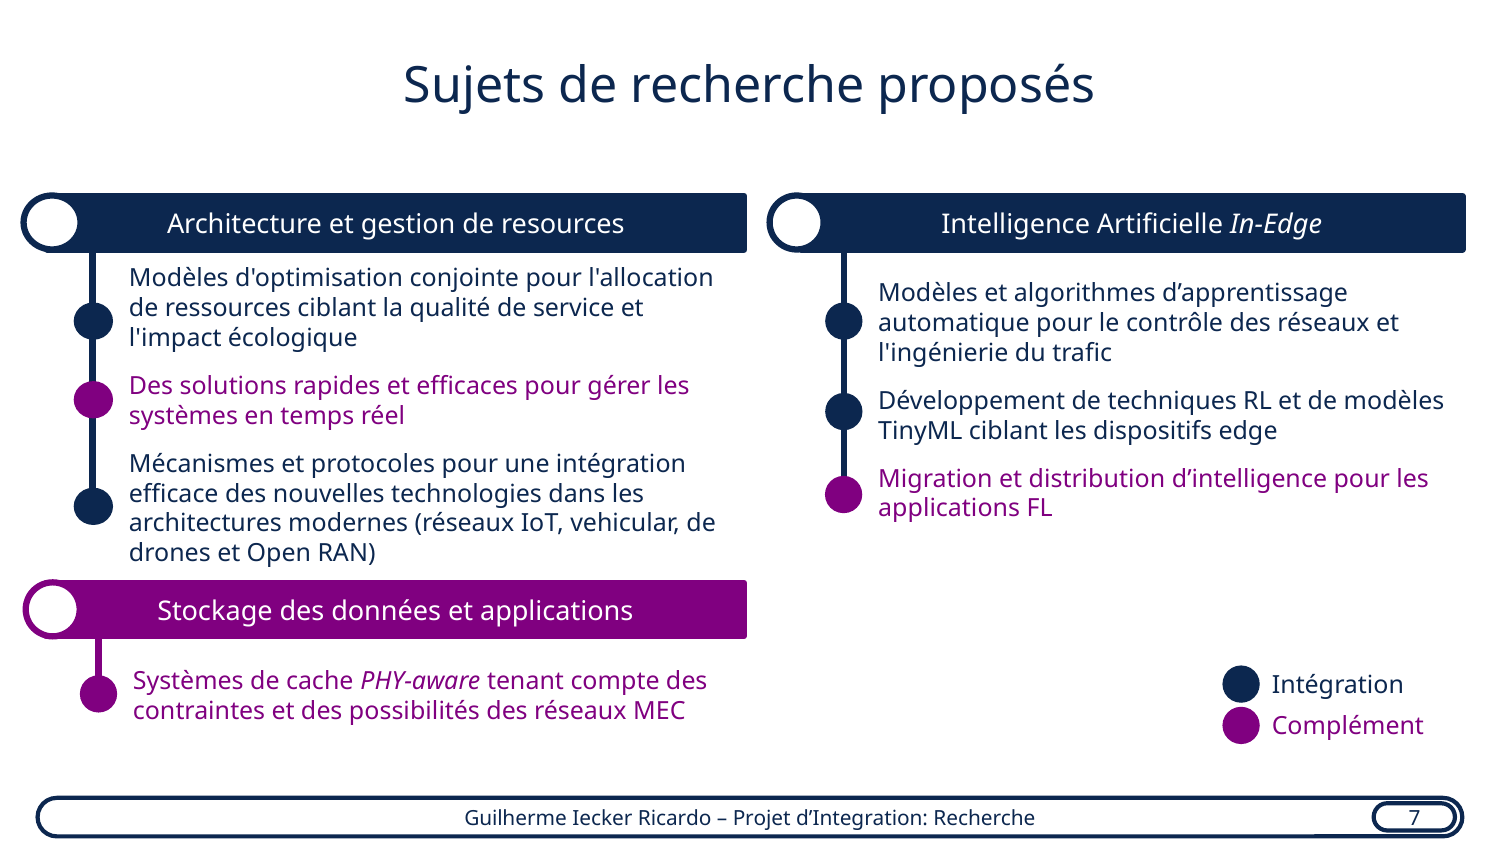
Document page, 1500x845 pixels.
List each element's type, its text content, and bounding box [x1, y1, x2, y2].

text_box Modèles et algorithmes d’apprentissage automatique pour le contrôle des réseaux et l'ingénierie du trafic Développement de techniques RL et de modèles TinyML ciblant les dispositifs edge Migration et distribution d’intelligence pour les applications FL [860, 265, 1480, 533]
text_box [73, 302, 114, 340]
text_box [79, 675, 115, 713]
text_box Systèmes de cache PHY-aware tenant compte des contraintes et des possibilités des réseaux MEC [115, 654, 734, 736]
text_box Intelligence Artificielle In-Edge [802, 196, 1463, 250]
text_box [23, 195, 81, 250]
text_box [824, 475, 860, 514]
text_box [25, 582, 80, 637]
text_box Guilherme Iecker Ricardo – Projet d’Integration: Recherche [37, 797, 1463, 837]
text_box Complément [1254, 698, 1480, 750]
text_box Intégration [1254, 657, 1442, 709]
text_box [73, 381, 114, 419]
text_box [73, 488, 111, 526]
text_box [769, 195, 824, 250]
text_box Architecture et gestion de resources [58, 196, 745, 250]
text_box [825, 302, 860, 340]
text_box Sujets de recherche proposés [37, 37, 1463, 193]
text_box [1222, 706, 1260, 745]
text_box 7 [1373, 803, 1456, 831]
text_box Modèles d'optimisation conjointe pour l'allocation de ressources ciblant la qualité de service et l'impact écologique Des solutions rapides et efficaces pour gérer les systèmes en temps réel Mécanismes et protocoles pour une intégration efficace des nouvelles technologies dans les architectures modernes (réseaux IoT, vehicular, de drones et Open RAN) [111, 250, 751, 578]
text_box Stockage des données et applications [57, 582, 744, 637]
text_box [825, 392, 860, 431]
text_box [1222, 665, 1254, 703]
